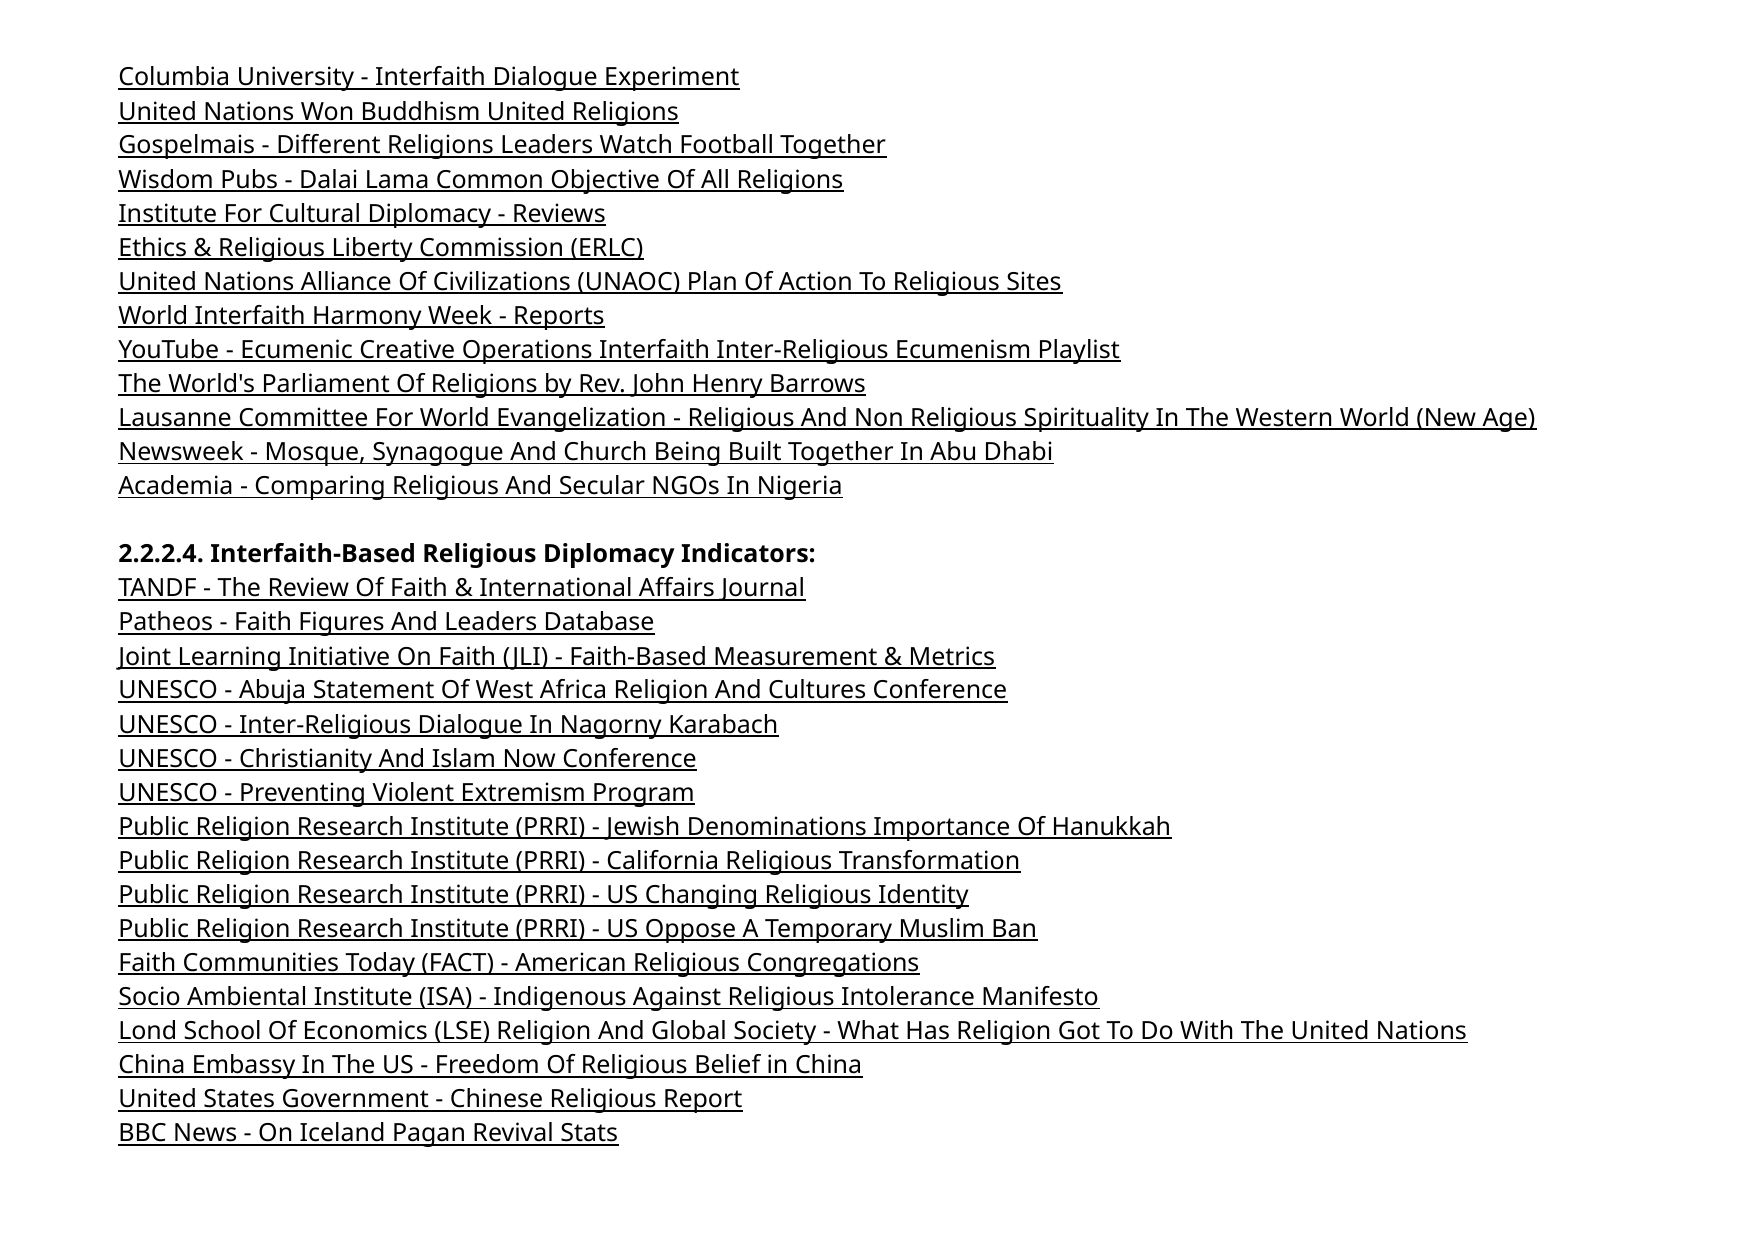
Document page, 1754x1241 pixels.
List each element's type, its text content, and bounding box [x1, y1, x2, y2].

subtitle China Embassy In The US - Freedom Of Religious Belief in China [118, 1047, 1695, 1081]
subtitle Public Religion Research Institute (PRRI) - US Changing Religious Identity [118, 877, 1695, 911]
subtitle UNESCO - Inter-Religious Dialogue In Nagorny Karabach [118, 706, 1695, 740]
subtitle UNESCO - Preventing Violent Extremism Program [118, 774, 1695, 808]
subtitle Joint Learning Initiative On Faith (JLI) - Faith-Based Measurement & Metrics [118, 638, 1695, 672]
subtitle YouTube - Ecumenic Creative Operations Interfaith Inter-Religious Ecumenism Playlist [118, 332, 1695, 366]
subtitle Socio Ambiental Institute (ISA) - Indigenous Against Religious Intolerance Manifesto [118, 979, 1695, 1013]
subtitle 2.2.2.4. Interfaith-Based Religious Diplomacy Indicators: [118, 536, 1695, 570]
subtitle Institute For Cultural Diplomacy - Reviews [118, 195, 1695, 229]
subtitle Wisdom Pubs - Dalai Lama Common Objective Of All Religions [118, 161, 1695, 195]
subtitle United States Government - Chinese Religious Report [118, 1081, 1695, 1115]
subtitle Columbia University - Interfaith Dialogue Experiment [118, 59, 1695, 93]
subtitle Public Religion Research Institute (PRRI) - Jewish Denominations Importance Of Hanukkah [118, 808, 1695, 842]
subtitle United Nations Won Buddhism United Religions [118, 93, 1695, 127]
subtitle Lond School Of Economics (LSE) Religion And Global Society - What Has Religion Got To Do With The United Nations [118, 1013, 1695, 1047]
subtitle Ethics & Religious Liberty Commission (ERLC) [118, 229, 1695, 263]
subtitle Public Religion Research Institute (PRRI) - US Oppose A Temporary Muslim Ban [118, 911, 1695, 945]
subtitle UNESCO - Abuja Statement Of West Africa Religion And Cultures Conference [118, 672, 1695, 706]
subtitle Newsweek - Mosque, Synagogue And Church Being Built Together In Abu Dhabi [118, 434, 1695, 468]
subtitle TANDF - The Review Of Faith & International Affairs Journal [118, 570, 1695, 604]
subtitle The World's Parliament Of Religions by Rev. John Henry Barrows [118, 366, 1695, 400]
subtitle Academia - Comparing Religious And Secular NGOs In Nigeria [118, 468, 1695, 502]
subtitle UNESCO - Christianity And Islam Now Conference [118, 740, 1695, 774]
subtitle Faith Communities Today (FACT) - American Religious Congregations [118, 945, 1695, 979]
subtitle Patheos - Faith Figures And Leaders Database [118, 604, 1695, 638]
subtitle World Interfaith Harmony Week - Reports [118, 297, 1695, 332]
subtitle Lausanne Committee For World Evangelization - Religious And Non Religious Spirituality In The Western World (New Age) [118, 400, 1695, 434]
subtitle BBC News - On Iceland Pagan Revival Stats [118, 1115, 1695, 1149]
subtitle Public Religion Research Institute (PRRI) - California Religious Transformation [118, 842, 1695, 877]
subtitle United Nations Alliance Of Civilizations (UNAOC) Plan Of Action To Religious Sites [118, 263, 1695, 297]
subtitle Gospelmais - Different Religions Leaders Watch Football Together [118, 127, 1695, 161]
